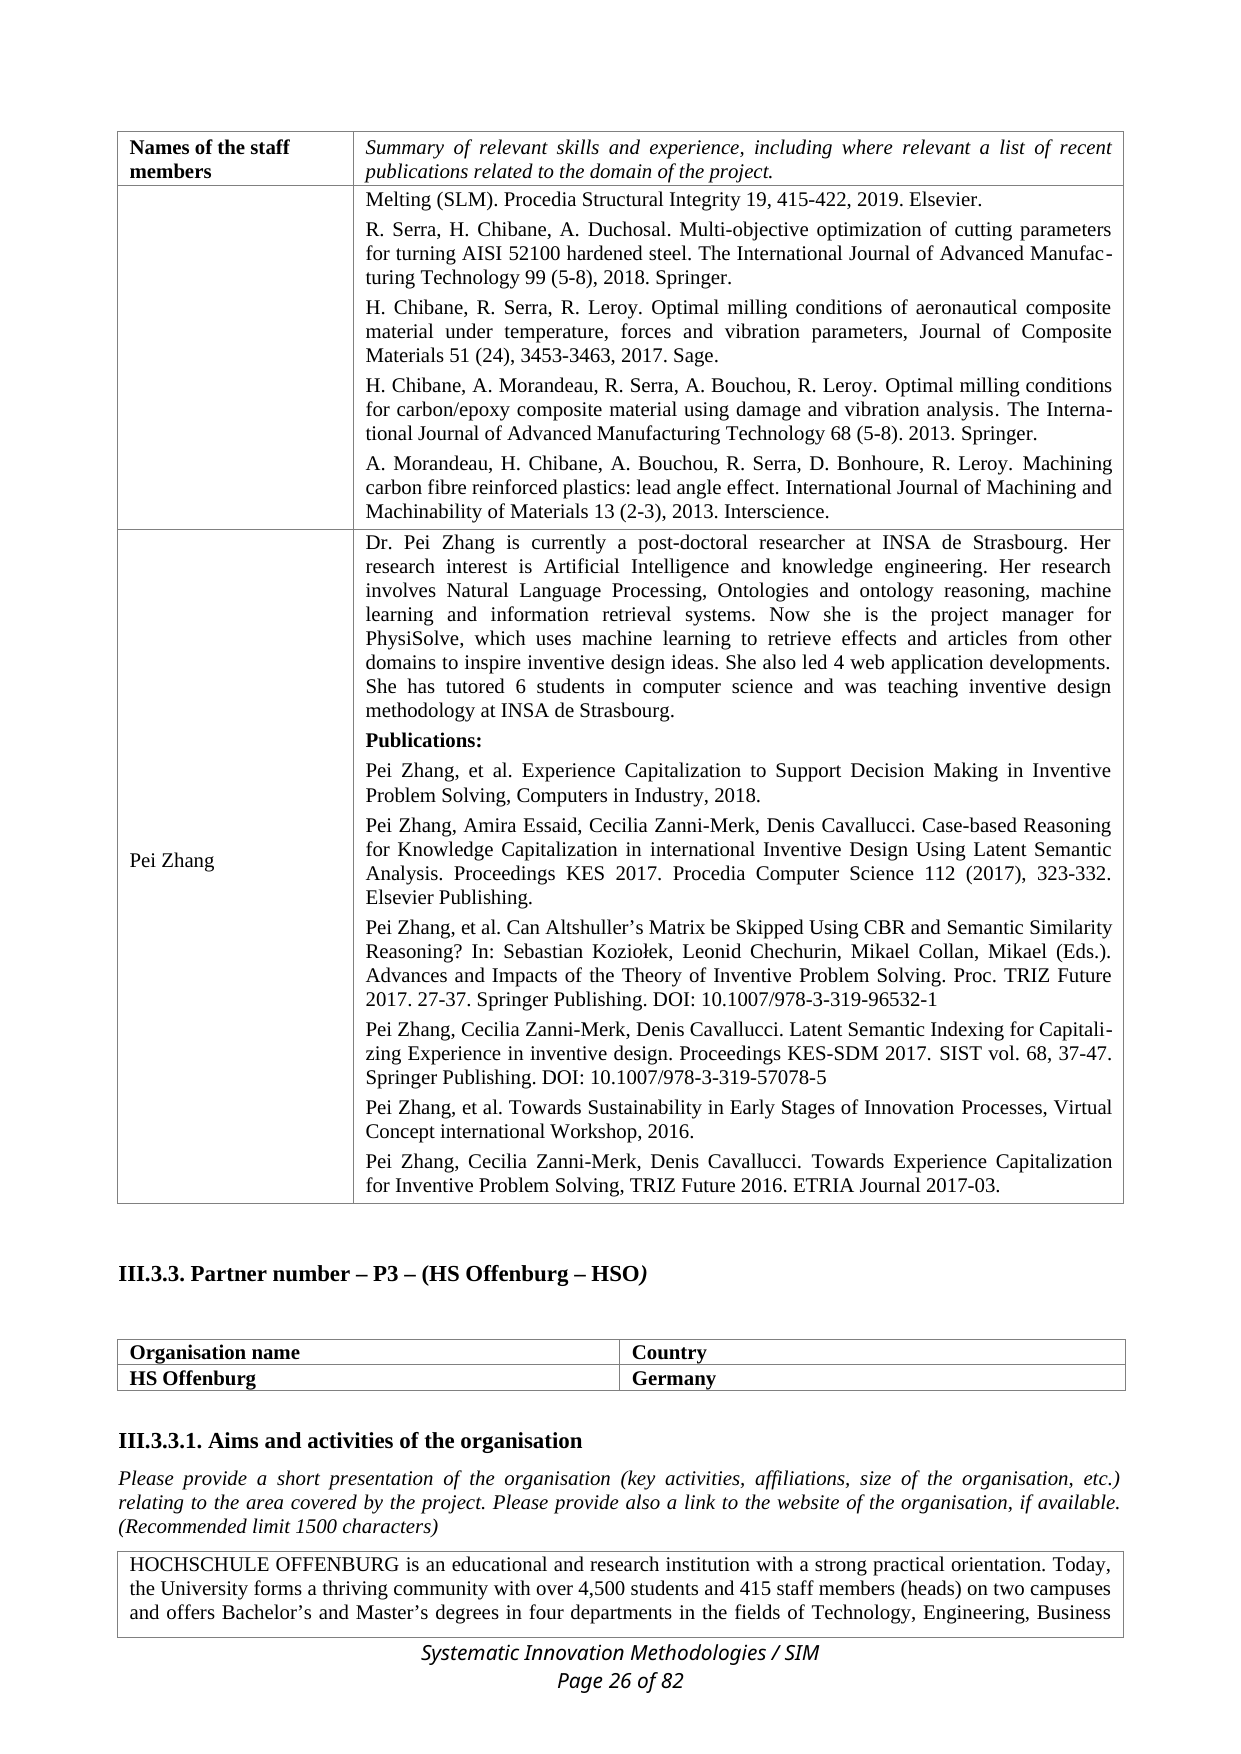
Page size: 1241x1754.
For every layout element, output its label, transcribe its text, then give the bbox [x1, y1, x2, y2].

table_header Names of the staff members [118, 132, 353, 185]
table_cell Melting (SLM). Procedia Structural Integrity 19, 415-422, 2019. Elsevier. R. Serra, H. Chibane, A. Duchosal. Multi-objective optimization of cutting parameters for turning AISI 52100 hardened steel. The International Journal of Advanced Manufac­turing Technology 99 (5-8), 2018. Springer. H. Chibane, R. Serra, R. Leroy. Optimal milling conditions of aeronautical composite material under temperature, forces and vibration parameters, Journal of Composite Materials 51 (24), 3453-3463, 2017. Sage. H. Chibane, A. Morandeau, R. Serra, A. Bouchou, R. Leroy. Optimal milling conditions for carbon/epoxy composite material using damage and vibration analysis. The Interna­tional Journal of Advanced Manufacturing Technology 68 (5-8). 2013. Springer. A. Morandeau, H. Chibane, A. Bouchou, R. Serra, D. Bonhoure, R. Leroy. Machining carbon fibre reinforced plastics: lead angle effect. International Journal of Machining and Machinability of Materials 13 (2-3), 2013. Interscience. [354, 186, 1123, 529]
table_header Country [620, 1340, 1125, 1364]
table_cell Pei Zhang [118, 530, 353, 1203]
table_header Organisation name [118, 1340, 619, 1364]
table_header Summary of relevant skills and experience, including where relevant a list of recent publications related to the domain of the project. [354, 132, 1123, 185]
table_cell Dr. Pei Zhang is currently a post-doctoral researcher at INSA de Strasbourg. Her research interest is Artificial Intelligence and knowledge engineering. Her research involves Natural Language Processing, Ontologies and ontology reasoning, machine learning and information retrieval systems. Now she is the project manager for PhysiSolve, which uses machine learning to retrieve effects and articles from other domains to inspire inventive design ideas. She also led 4 web application developments. She has tutored 6 students in computer science and was teaching inventive design methodology at INSA de Strasbourg. Publications: Pei Zhang, et al. Experience Capitalization to Support Decision Making in Inventive Problem Solving, Computers in Industry, 2018. Pei Zhang, Amira Essaid, Cecilia Zanni-Merk, Denis Cavallucci. Case-based Reasoning for Knowledge Capitalization in international Inventive Design Using Latent Semantic Analysis. Proceedings KES 2017. Procedia Computer Science 112 (2017), 323-332. Elsevier Publishing. Pei Zhang, et al. Can Altshuller’s Matrix be Skipped Using CBR and Semantic Similarity Reasoning? In: Sebastian Koziołek, Leonid Chechurin, Mikael Collan, Mikael (Eds.). Advances and Impacts of the Theory of Inventive Problem Solving. Proc. TRIZ Future 2017. 27-37. Springer Publishing. DOI: 10.1007/978-3-319-96532-1 Pei Zhang, Cecilia Zanni-Merk, Denis Cavallucci. Latent Semantic Indexing for Capitali­zing Experience in inventive design. Proceedings KES-SDM 2017. SIST vol. 68, 37-47. Springer Publishing. DOI: 10.1007/978-3-319-57078-5 Pei Zhang, et al. Towards Sustainability in Early Stages of Innovation Processes, Virtual Concept international Workshop, 2016. Pei Zhang, Cecilia Zanni-Merk, Denis Cavallucci. Towards Experience Capitalization for Inventive Problem Solving, TRIZ Future 2016. ETRIA Journal 2017-03. [354, 530, 1123, 1203]
table_header HOCHSCHULE OFFENBURG is an educational and research institution with a strong practical orientation. Today, the University forms a thriving community with over 4,500 students and 415 staff members (heads) on two campuses and offers Bachelor’s and Master’s degrees in four departments in the fields of Technology, Engineering, Business [118, 1552, 1123, 1637]
table_cell HS Offenburg [118, 1365, 619, 1389]
text Please provide a short presentation of the organisation (key activities, affiliations, size of the organisation, etc.) relating to the area covered by the project. Please provide also a link to the website of the organisation, if available. (Recommended limit 1500 characters) [118, 1466, 1122, 1538]
table_cell [118, 186, 353, 529]
table_cell Germany [620, 1365, 1125, 1389]
text III.3.3.1. Aims and activities of the organisation [118, 1427, 1122, 1453]
subtitle III.3.3. Partner number – P3 – (HS Offenburg – HSO) [118, 1260, 1122, 1286]
